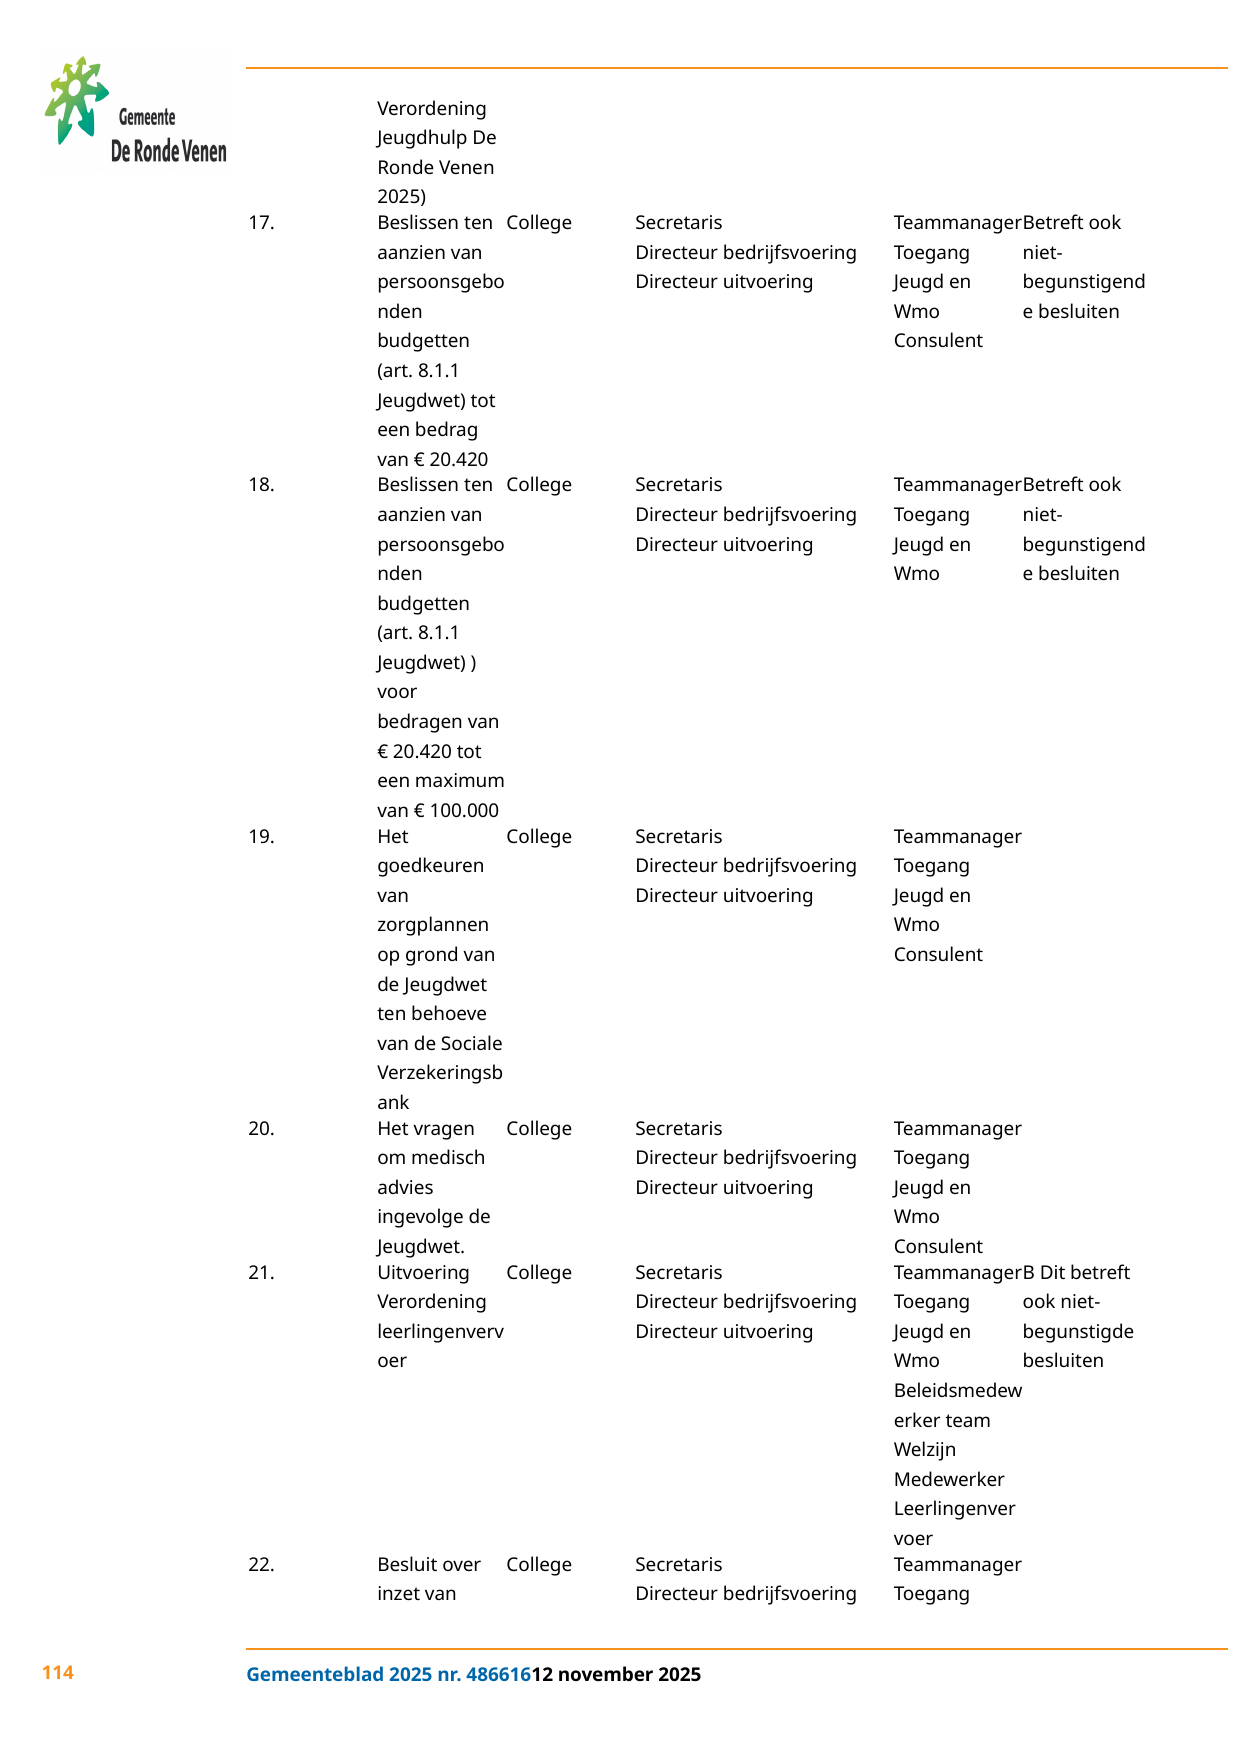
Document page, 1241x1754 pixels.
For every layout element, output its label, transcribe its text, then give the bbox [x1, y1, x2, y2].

table_cell Betreft ook niet-begunstigende besluiten [1023, 209, 1152, 472]
table_cell Secretaris Directeur bedrijfsvoering Directeur uitvoering [635, 1259, 893, 1551]
picture [41, 47, 231, 172]
table_cell B Dit betreft ook niet-begunstigde besluiten [1023, 1259, 1152, 1551]
table_cell Secretaris Directeur bedrijfsvoering [635, 1551, 893, 1606]
table_cell Verordening Jeugdhulp De Ronde Venen 2025) [377, 95, 506, 209]
table_cell 18. [248, 472, 377, 823]
table_cell [1023, 95, 1152, 209]
table_cell Teammanager Toegang Jeugd en Wmo Consulent [894, 209, 1022, 472]
table_cell Teammanager Toegang Jeugd en Wmo Consulent [894, 823, 1022, 1115]
table_cell [635, 95, 893, 209]
table_cell Beslissen ten aanzien van persoonsgebonden budgetten (art. 8.1.1 Jeugdwet) ) voor bedragen van € 20.420 tot een maximum van € 100.000 [377, 472, 506, 823]
table_cell [506, 95, 635, 209]
table_cell College [506, 472, 635, 823]
table_cell Secretaris Directeur bedrijfsvoering Directeur uitvoering [635, 472, 893, 823]
table_cell 17. [248, 209, 377, 472]
table_cell College [506, 209, 635, 472]
table_cell College [506, 1115, 635, 1259]
table_cell [1023, 1551, 1152, 1606]
table_cell Teammanager Toegang Jeugd en Wmo [894, 472, 1022, 823]
table_cell College [506, 823, 635, 1115]
table_cell Secretaris Directeur bedrijfsvoering Directeur uitvoering [635, 209, 893, 472]
table_cell 20. [248, 1115, 377, 1259]
table_cell Het goedkeuren van zorgplannen op grond van de Jeugdwet ten behoeve van de Sociale Verzekeringsbank [377, 823, 506, 1115]
table_cell 21. [248, 1259, 377, 1551]
table_cell Secretaris Directeur bedrijfsvoering Directeur uitvoering [635, 1115, 893, 1259]
table_cell [894, 95, 1022, 209]
table_cell Het vragen om medisch advies ingevolge de Jeugdwet. [377, 1115, 506, 1259]
table_cell Teammanager Toegang Jeugd en Wmo Beleidsmedewerker team Welzijn Medewerker Leerlingenvervoer [894, 1259, 1022, 1551]
table_cell 22. [248, 1551, 377, 1606]
table_cell College [506, 1259, 635, 1551]
table_cell College [506, 1551, 635, 1606]
table_cell Secretaris Directeur bedrijfsvoering Directeur uitvoering [635, 823, 893, 1115]
table_cell Besluit over inzet van [377, 1551, 506, 1606]
table_cell Uitvoering Verordening leerlingenvervoer [377, 1259, 506, 1551]
table_cell 19. [248, 823, 377, 1115]
table_cell [1023, 823, 1152, 1115]
table_cell [248, 95, 377, 209]
table_cell Betreft ook niet-begunstigende besluiten [1023, 472, 1152, 823]
table_cell Beslissen ten aanzien van persoonsgebonden budgetten (art. 8.1.1 Jeugdwet) tot een bedrag van € 20.420 [377, 209, 506, 472]
table_cell [1023, 1115, 1152, 1259]
table_cell Teammanager Toegang [894, 1551, 1022, 1606]
table_cell Teammanager Toegang Jeugd en Wmo Consulent [894, 1115, 1022, 1259]
